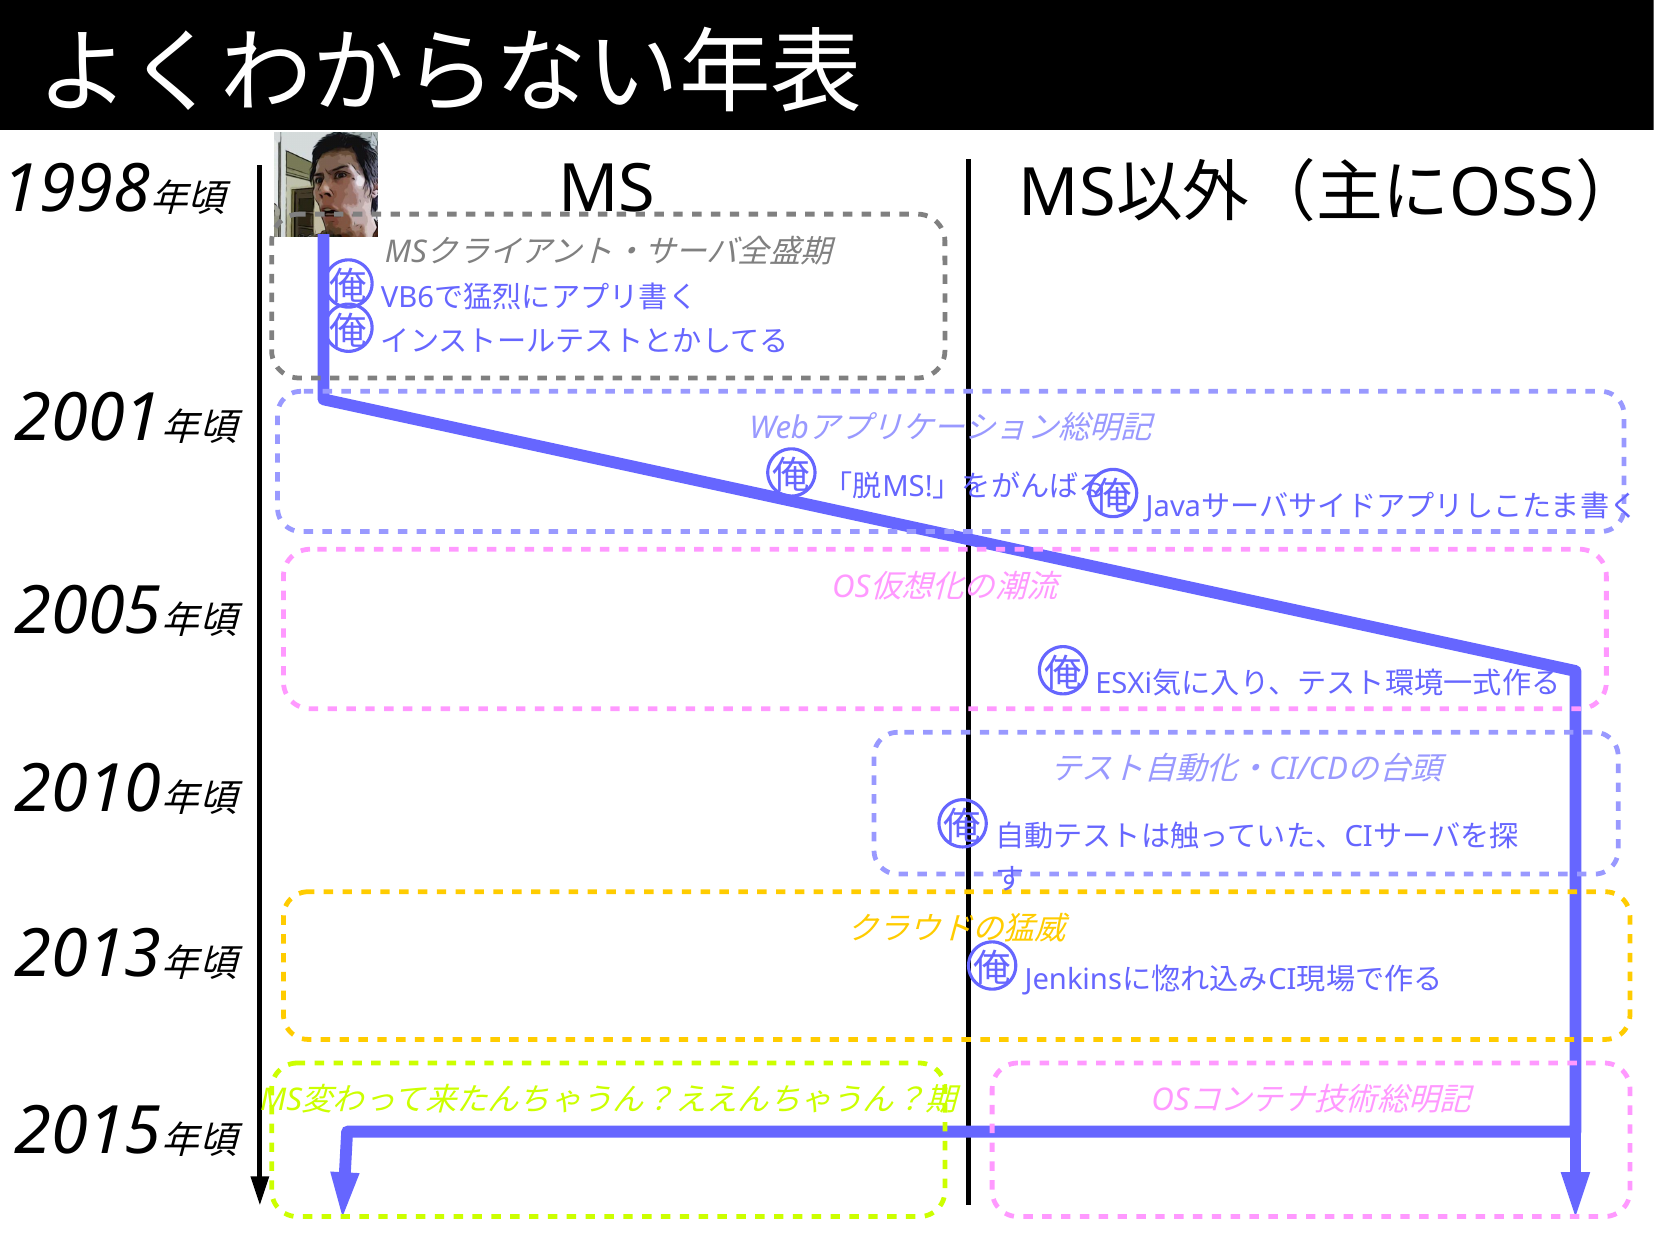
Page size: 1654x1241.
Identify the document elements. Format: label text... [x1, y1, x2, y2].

text_box Webアプリケーション総明記 [277, 391, 1625, 532]
text_box MS変わって来たんちゃうん？ええんちゃうん？期 [271, 1062, 945, 1217]
text_box 2001年頃 [0, 361, 260, 444]
text_box 俺 [1002, 957, 1009, 964]
text_box ESXi気に入り、テスト環境一式作る [1080, 652, 1636, 697]
text_box MS [543, 132, 686, 214]
text_box 俺 [1053, 660, 1061, 670]
text_box 2013年頃 [0, 897, 260, 980]
text_box 俺 [1039, 646, 1080, 694]
text_box 俺 [1111, 485, 1124, 491]
text_box クラウドの猛威 [283, 891, 1630, 1040]
text_box MS以外（主にOSS） [1003, 131, 1654, 215]
text_box 1998年頃 [0, 132, 249, 215]
text_box 俺 [1103, 483, 1111, 493]
text_box 2015年頃 [0, 1074, 260, 1157]
text_box 自動テストは触っていた、CIサーバを探す [980, 805, 1536, 850]
text_box 俺 [1073, 662, 1080, 669]
text_box 俺 [1068, 671, 1080, 687]
text_box 俺 [1061, 662, 1074, 668]
title よくわからない年表 [22, 2, 1653, 133]
text_box VB6で猛烈にアプリ書く [366, 265, 922, 309]
text_box 俺 [997, 966, 1009, 982]
text_box Javaサーバサイドアプリしこたま書く [1130, 475, 1654, 520]
text_box 「脱MS!」をがんばる [809, 454, 1365, 500]
text_box OSコンテナ技術総明記 [992, 1062, 1630, 1217]
text_box 俺 [767, 448, 809, 497]
text_box OS仮想化の潮流 [283, 549, 1607, 709]
text_box 俺 [982, 955, 990, 965]
text_box 俺 [938, 799, 980, 847]
text_box 俺 [968, 941, 1009, 990]
text_box 俺 [324, 259, 366, 306]
text_box 俺 [324, 304, 366, 352]
text_box MSクライアント・サーバ全盛期 [271, 214, 945, 379]
text_box 俺 [1089, 469, 1130, 517]
text_box Jenkinsに惚れ込みCI現場で作る [1009, 947, 1565, 993]
text_box 俺 [990, 957, 1003, 963]
text_box 俺 [1123, 485, 1130, 492]
text_box 2005年頃 [0, 555, 292, 638]
text_box 2010年頃 [0, 732, 260, 815]
picture [274, 132, 378, 228]
text_box テスト自動化・CI/CDの台頭 [874, 732, 1619, 875]
text_box インストールテストとかしてる [366, 309, 922, 355]
text_box 俺 [1118, 494, 1130, 510]
